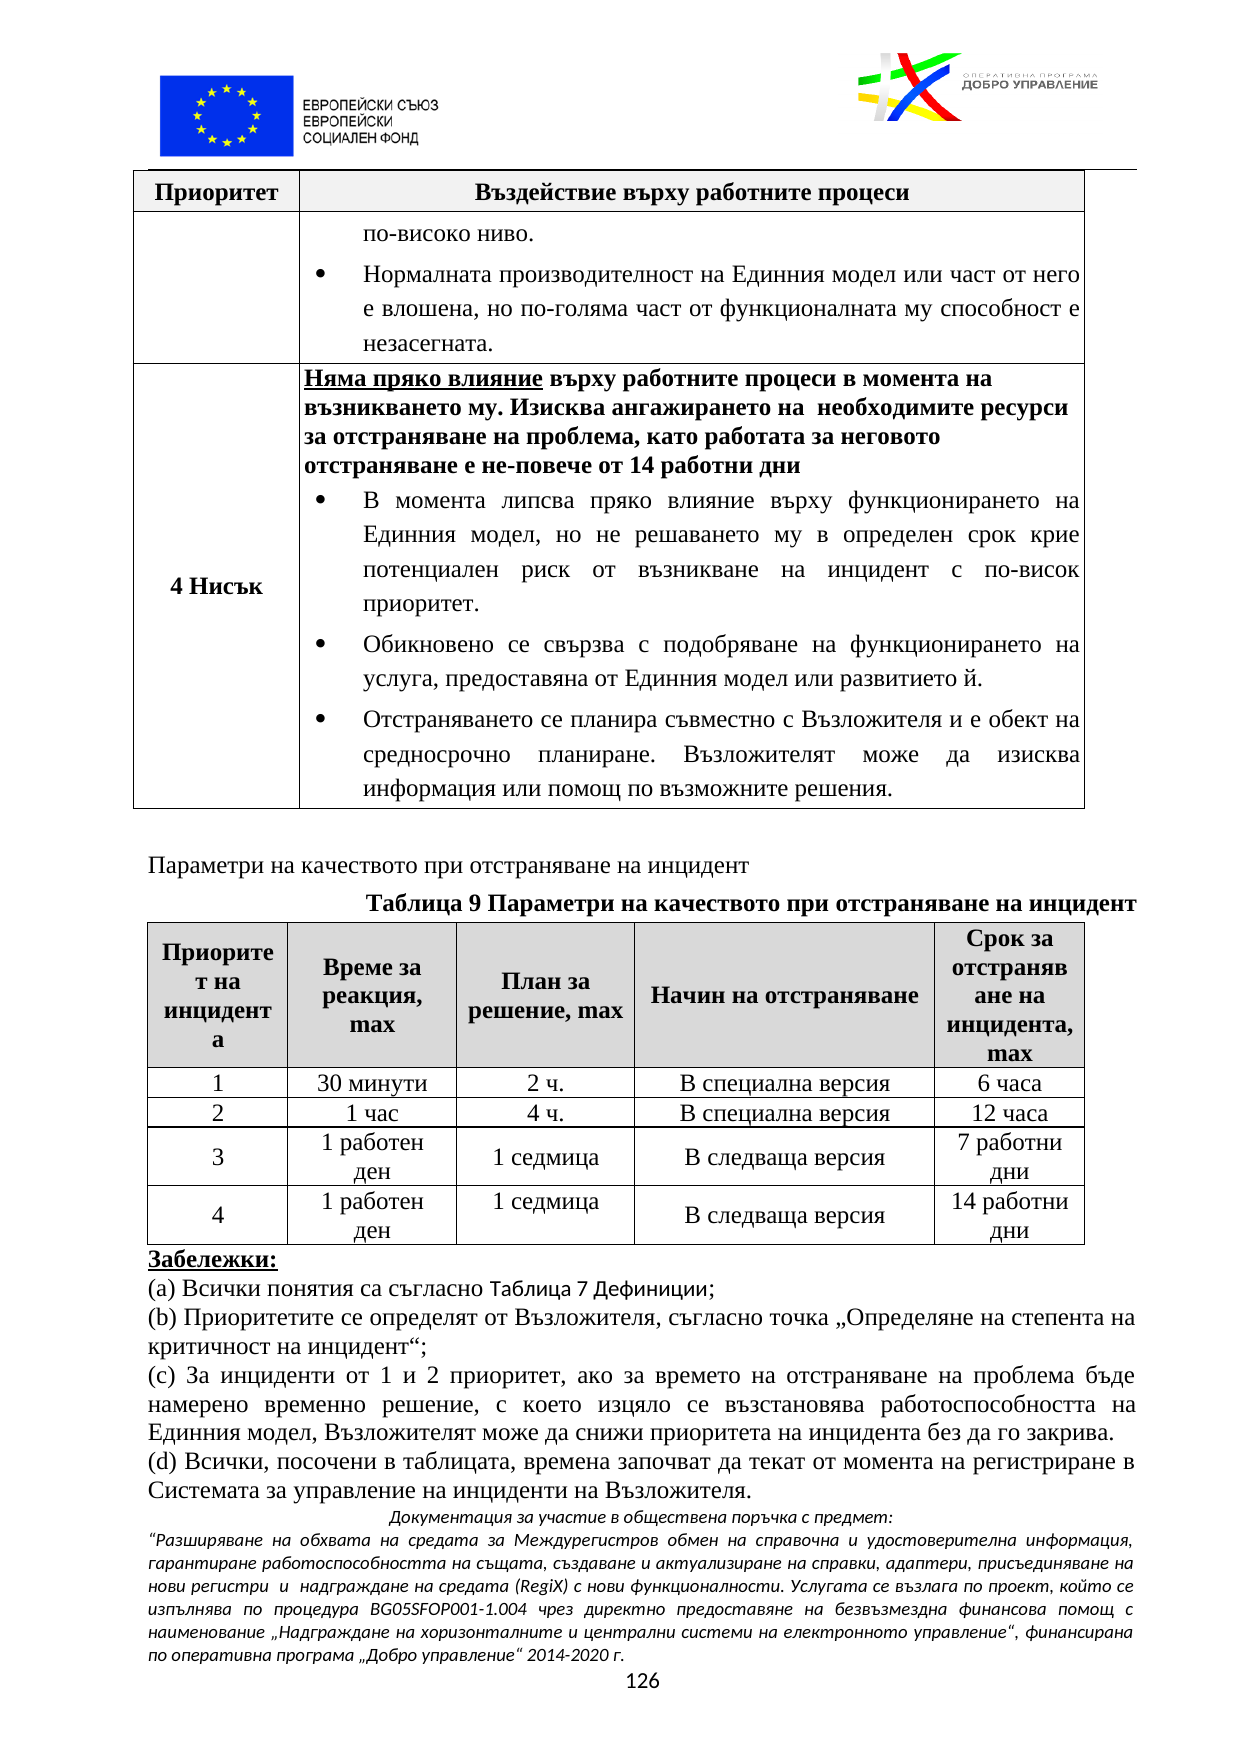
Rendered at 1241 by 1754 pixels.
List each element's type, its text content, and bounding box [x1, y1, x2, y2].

table_cell 30 минути [288, 1068, 456, 1097]
table_cell 4 [148, 1186, 287, 1243]
table_cell 1 час [288, 1098, 456, 1126]
table_cell 7 работни дни [935, 1128, 1084, 1185]
table_cell 3 [148, 1128, 287, 1185]
table_cell 12 часа [935, 1098, 1084, 1126]
table_header Начин на отстраняване [635, 923, 934, 1067]
text (d) Всички, посочени в таблицата, времена започват да текат от момента на регистриране в Системата за управление на инциденти на Възложителя. [148, 1446, 1137, 1504]
text Забележки: [148, 1244, 1137, 1273]
table_header План за решение, max [457, 923, 634, 1067]
table_cell 1 [148, 1068, 287, 1097]
table_cell 4 ч. [457, 1098, 634, 1126]
table_header Въздействие върху работните процеси [300, 171, 1084, 211]
table_cell 1 седмица [457, 1128, 634, 1185]
text (c) За инциденти от 1 и 2 приоритет, ако за времето на отстраняване на проблема бъде намерено временно решение, с което изцяло се възстановява работоспособността на Единния модел, Възложителят може да снижи приоритета на инцидента без да го закрива. [148, 1360, 1137, 1446]
table_cell В специална версия [635, 1098, 934, 1126]
text (а) Всички понятия са съгласно Таблица 7 Дефиниции; [148, 1273, 1137, 1302]
table_cell [134, 212, 299, 362]
text Таблица 9 Параметри на качеството при отстраняване на инцидент [148, 888, 1137, 916]
table_cell по-високо ниво. Нормалната производителност на Единния модел или част от него е влошена, но по-голяма част от функционалната му способност е незасегната. [300, 212, 1084, 362]
table_cell 4 Нисък [134, 364, 299, 808]
table_cell В следваща версия [635, 1186, 934, 1243]
table_header Време за реакция, max [288, 923, 456, 1067]
text (b) Приоритетите се определят от Възложителя, съгласно точка „Определяне на степента на критичност на инцидент“; [148, 1302, 1137, 1360]
table_cell 2 ч. [457, 1068, 634, 1097]
table_cell В специална версия [635, 1068, 934, 1097]
table_header Приоритет [134, 171, 299, 211]
table_cell 2 [148, 1098, 287, 1126]
table_cell 6 часа [935, 1068, 1084, 1097]
table_cell 14 работни дни [935, 1186, 1084, 1243]
table_cell В следваща версия [635, 1128, 934, 1185]
table_cell 1 седмица [457, 1186, 634, 1243]
subtitle Параметри на качеството при отстраняване на инцидент [148, 851, 1137, 879]
table_cell 1 работен ден [288, 1128, 456, 1185]
table_header Срок за отстраняване на инцидента, max [935, 923, 1084, 1067]
table_cell 1 работен ден [288, 1186, 456, 1243]
table_header Приоритет на инцидента [148, 923, 287, 1067]
table_cell Няма пряко влияние върху работните процеси в момента на възникването му. Изисква ангажирането на необходимите ресурси за отстраняване на проблема, като работата за неговото отстраняване е не-повече от 14 работни дни В момента липсва пряко влияние върху функционирането на Единния модел, но не решаването му в определен срок крие потенциален риск от възникване на инцидент с по-висок приоритет. Обикновено се свързва с подобряване на функционирането на услуга, предоставяна от Единния модел или развитието й. Отстраняването се планира съвместно с Възложителя и е обект на средносрочно планиране. Възложителят може да изисква информация или помощ по възможните решения. [300, 364, 1084, 808]
